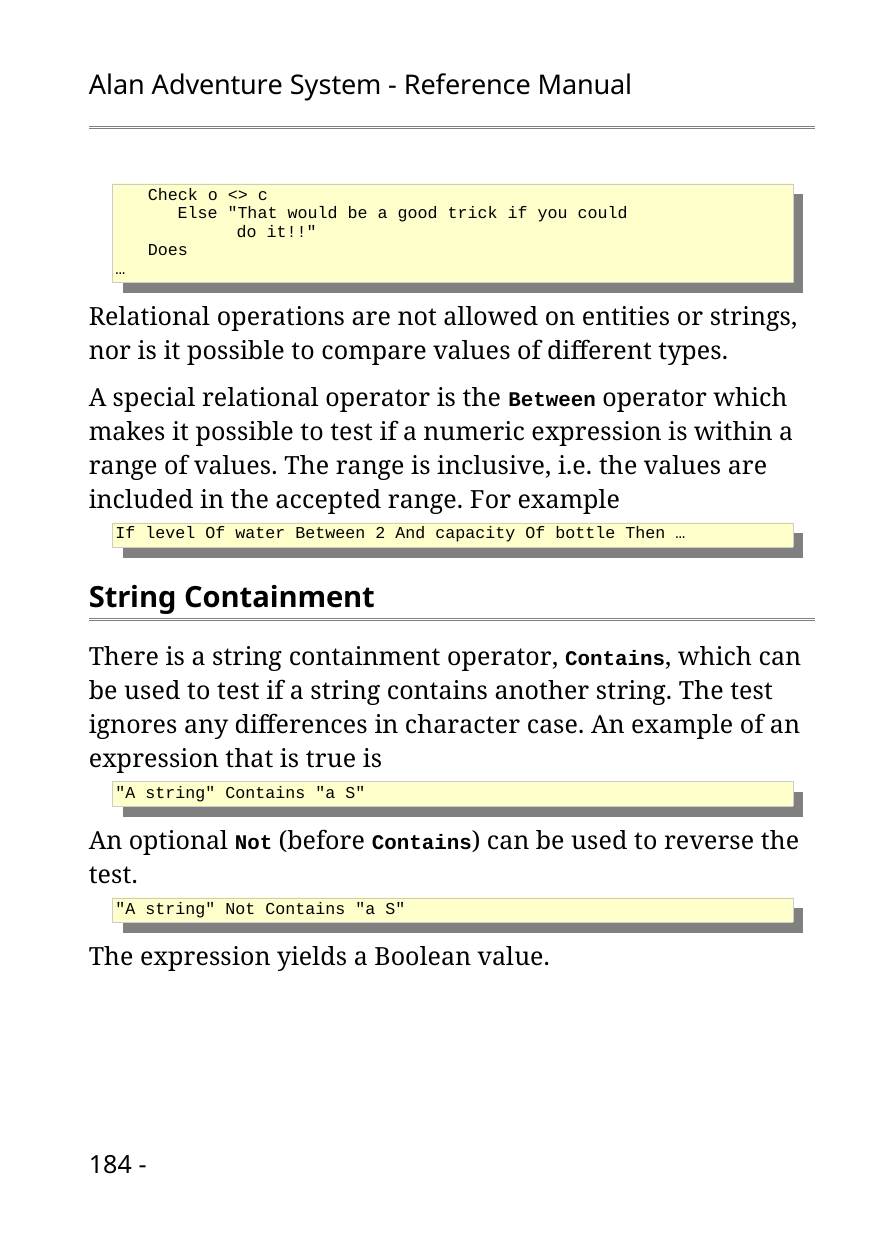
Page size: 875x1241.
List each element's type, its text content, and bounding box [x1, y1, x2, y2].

text "A string" Contains "a S" [113, 782, 793, 806]
text There is a string containment operator, Contains, which can be used to test if a string contains another string. The test ignores any differences in character case. An example of an expression that is true is [88, 639, 815, 775]
text The expression yields a Boolean value. [88, 939, 815, 973]
text If level Of water Between 2 And capacity Of bottle Then … [113, 524, 793, 547]
text A special relational operator is the Between operator which makes it possi­ble to test if a numeric expression is within a range of values. The range is inclusive, i.e. the values are included in the accepted range. For example [88, 380, 815, 516]
text An optional Not (before Contains) can be used to reverse the test. [88, 823, 815, 891]
text Check o <> c Else "That would be a good trick if you could do it!!" Does … [113, 185, 793, 282]
subtitle String Containment [88, 576, 815, 620]
text Relational operations are not allowed on entities or strings, nor is it possible to compare values of different types. [88, 299, 815, 367]
text "A string" Not Contains "a S" [113, 899, 793, 922]
